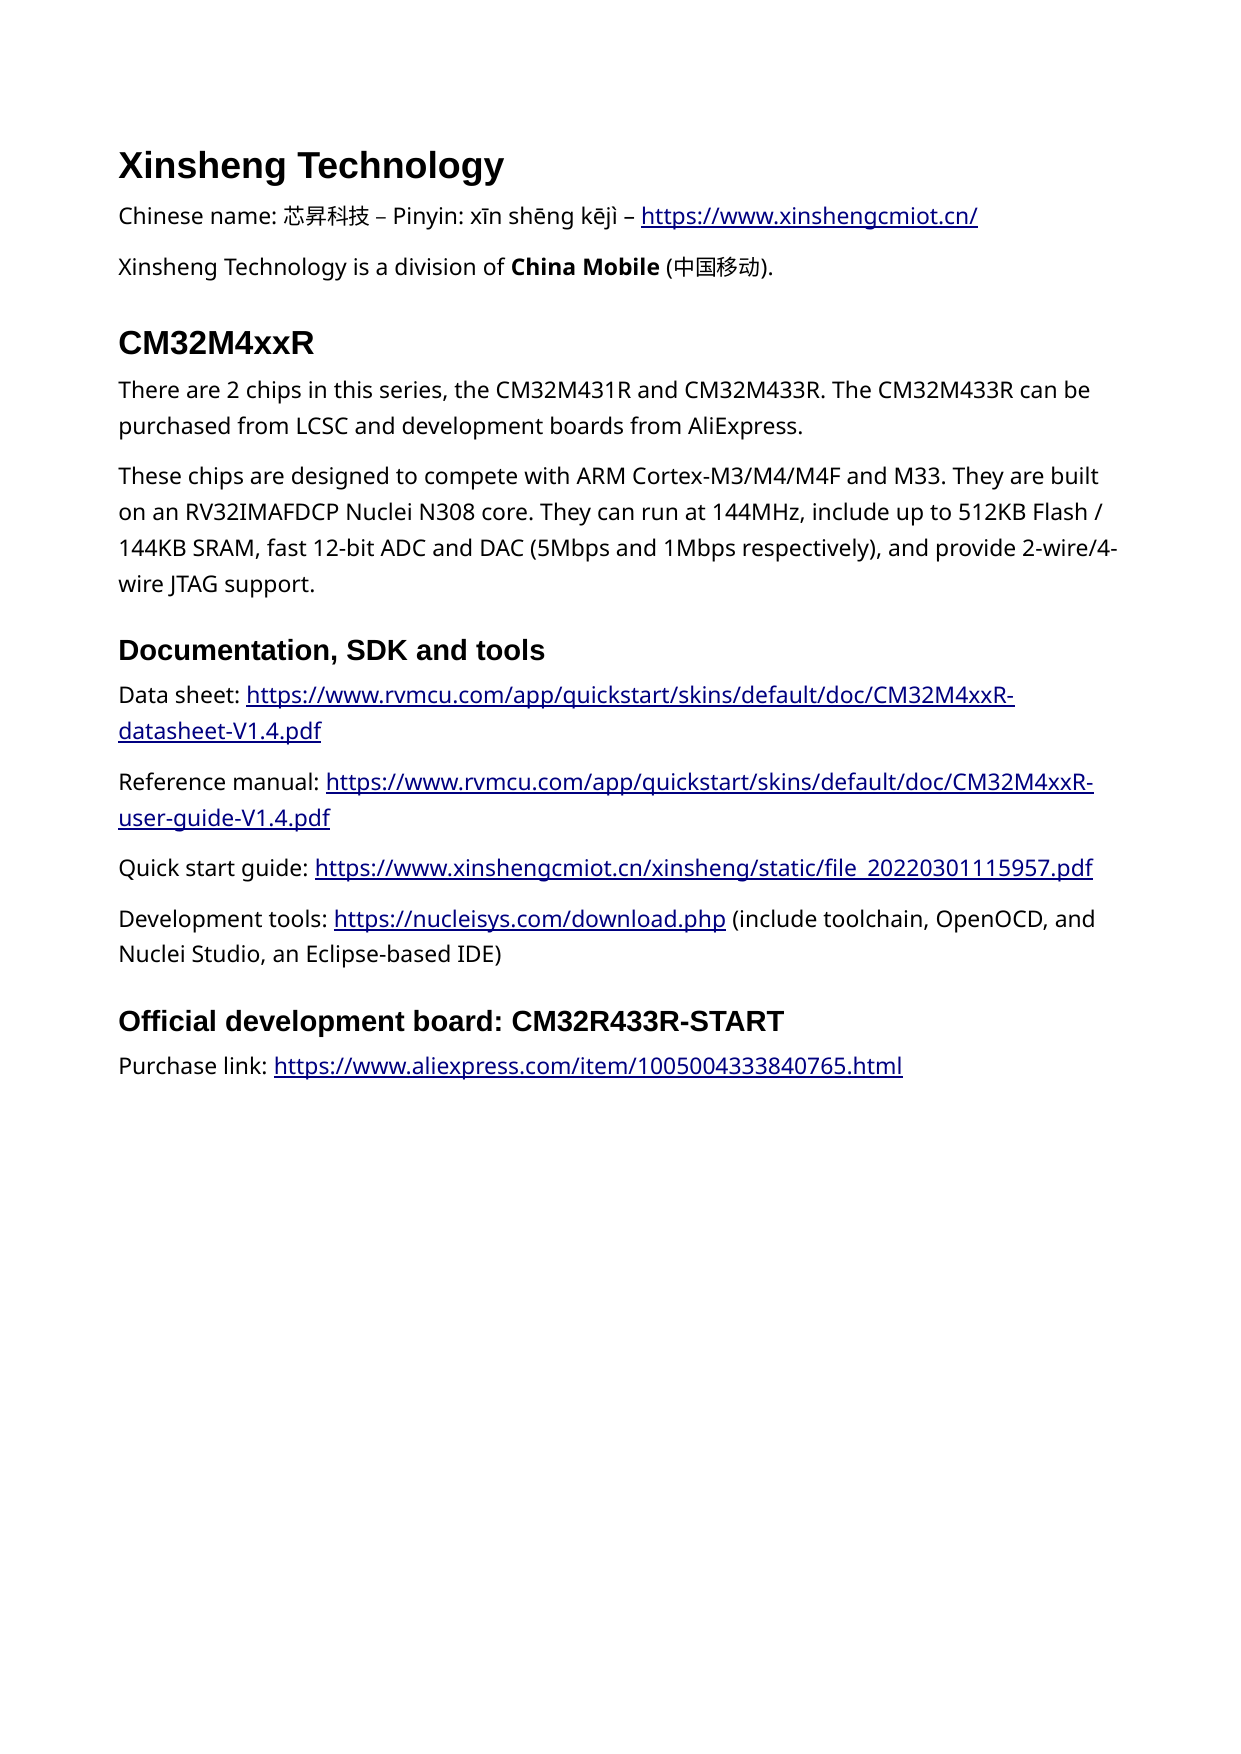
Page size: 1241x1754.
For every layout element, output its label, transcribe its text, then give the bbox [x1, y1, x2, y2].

subtitle Xinsheng Technology [118, 143, 1122, 186]
text These chips are designed to compete with ARM Cortex-M3/M4/M4F and M33. They are built on an RV32IMAFDCP Nuclei N308 core. They can run at 144MHz, include up to 512KB Flash / 144KB SRAM, fast 12-bit ADC and DAC (5Mbps and 1Mbps respectively), and provide 2-wire/4-wire JTAG support. [118, 460, 1122, 599]
text Data sheet: https://www.rvmcu.com/app/quickstart/skins/default/doc/CM32M4xxR-datasheet-V1.4.pdf [118, 679, 1122, 746]
text Development tools: https://nucleisys.com/download.php (include toolchain, OpenOCD, and Nuclei Studio, an Eclipse-based IDE) [118, 902, 1122, 970]
subtitle CM32M4xxR [118, 323, 1122, 361]
text Xinsheng Technology is a division of China Mobile (中国移动). [118, 250, 1122, 282]
text Quick start guide: https://www.xinshengcmiot.cn/xinsheng/static/file_20220301115957.pdf [118, 852, 1122, 883]
text Purchase link: https://www.aliexpress.com/item/1005004333840765.html [118, 1049, 1122, 1081]
text Reference manual: https://www.rvmcu.com/app/quickstart/skins/default/doc/CM32M4xxR-user-guide-V1.4.pdf [118, 766, 1122, 833]
text There are 2 chips in this series, the CM32M431R and CM32M433R. The CM32M433R can be purchased from LCSC and development boards from AliExpress. [118, 374, 1122, 441]
subtitle Official development board: CM32R433R-START [118, 1003, 1122, 1037]
subtitle Documentation, SDK and tools [118, 633, 1122, 667]
text Chinese name: 芯昇科技 – Pinyin: xīn shēng kējì – https://www.xinshengcmiot.cn/ [118, 199, 1122, 231]
